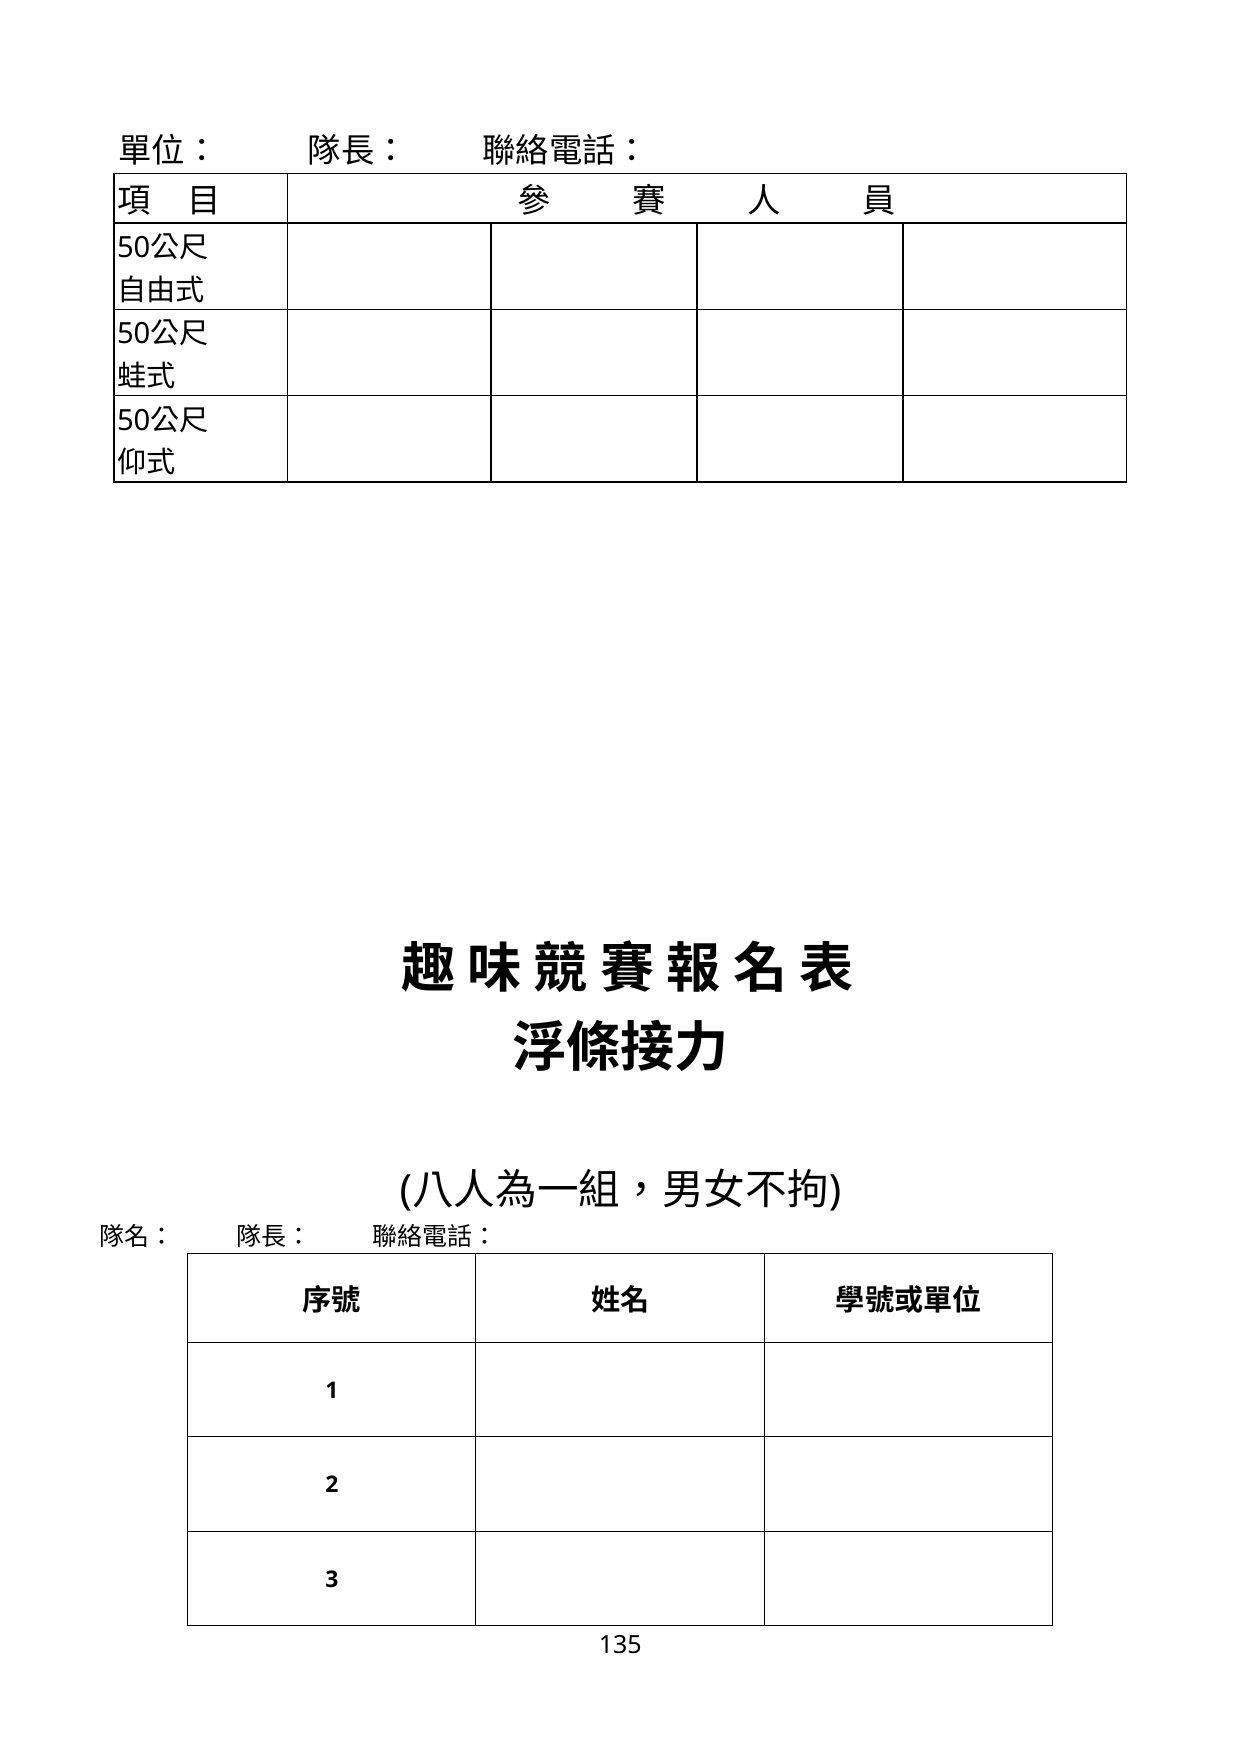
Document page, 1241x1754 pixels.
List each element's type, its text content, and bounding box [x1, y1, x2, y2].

table_header 序號 [188, 1254, 475, 1342]
text 浮條接力 [118, 1003, 1122, 1082]
table_cell [476, 1437, 764, 1531]
table_cell [765, 1532, 1052, 1625]
table_cell 50公尺 自由式 [115, 224, 287, 308]
table_cell [904, 396, 1126, 481]
table_cell 3 [188, 1532, 475, 1625]
table_cell [698, 310, 902, 395]
table_cell [288, 224, 490, 308]
table_header 姓名 [476, 1254, 764, 1342]
text 趣 味 競 賽 報 名 表 [118, 925, 1122, 1003]
table_cell 1 [188, 1343, 475, 1436]
table_cell [765, 1437, 1052, 1531]
text 單位： 隊長： 聯絡電話： [118, 124, 1122, 172]
table_cell [288, 396, 490, 481]
table_cell [476, 1532, 764, 1625]
table_cell 2 [188, 1437, 475, 1531]
table_cell [288, 310, 490, 395]
table_cell [492, 310, 696, 395]
table_header 學號或單位 [765, 1254, 1052, 1342]
table_cell [492, 396, 696, 481]
text 隊名： 隊長： 聯絡電話： [43, 1216, 1122, 1252]
table_cell [698, 396, 902, 481]
table_cell [492, 224, 696, 308]
table_cell [904, 310, 1126, 395]
text (八人為一組，男女不拘) [118, 1156, 1122, 1216]
table_cell [476, 1343, 764, 1436]
table_header 項 目 [115, 174, 287, 222]
table_cell [765, 1343, 1052, 1436]
table_cell 50公尺 仰式 [115, 396, 287, 481]
table_cell [904, 224, 1126, 308]
table_header 參 賽 人 員 [288, 174, 1126, 222]
table_cell [698, 224, 902, 308]
table_cell 50公尺 蛙式 [115, 310, 287, 395]
